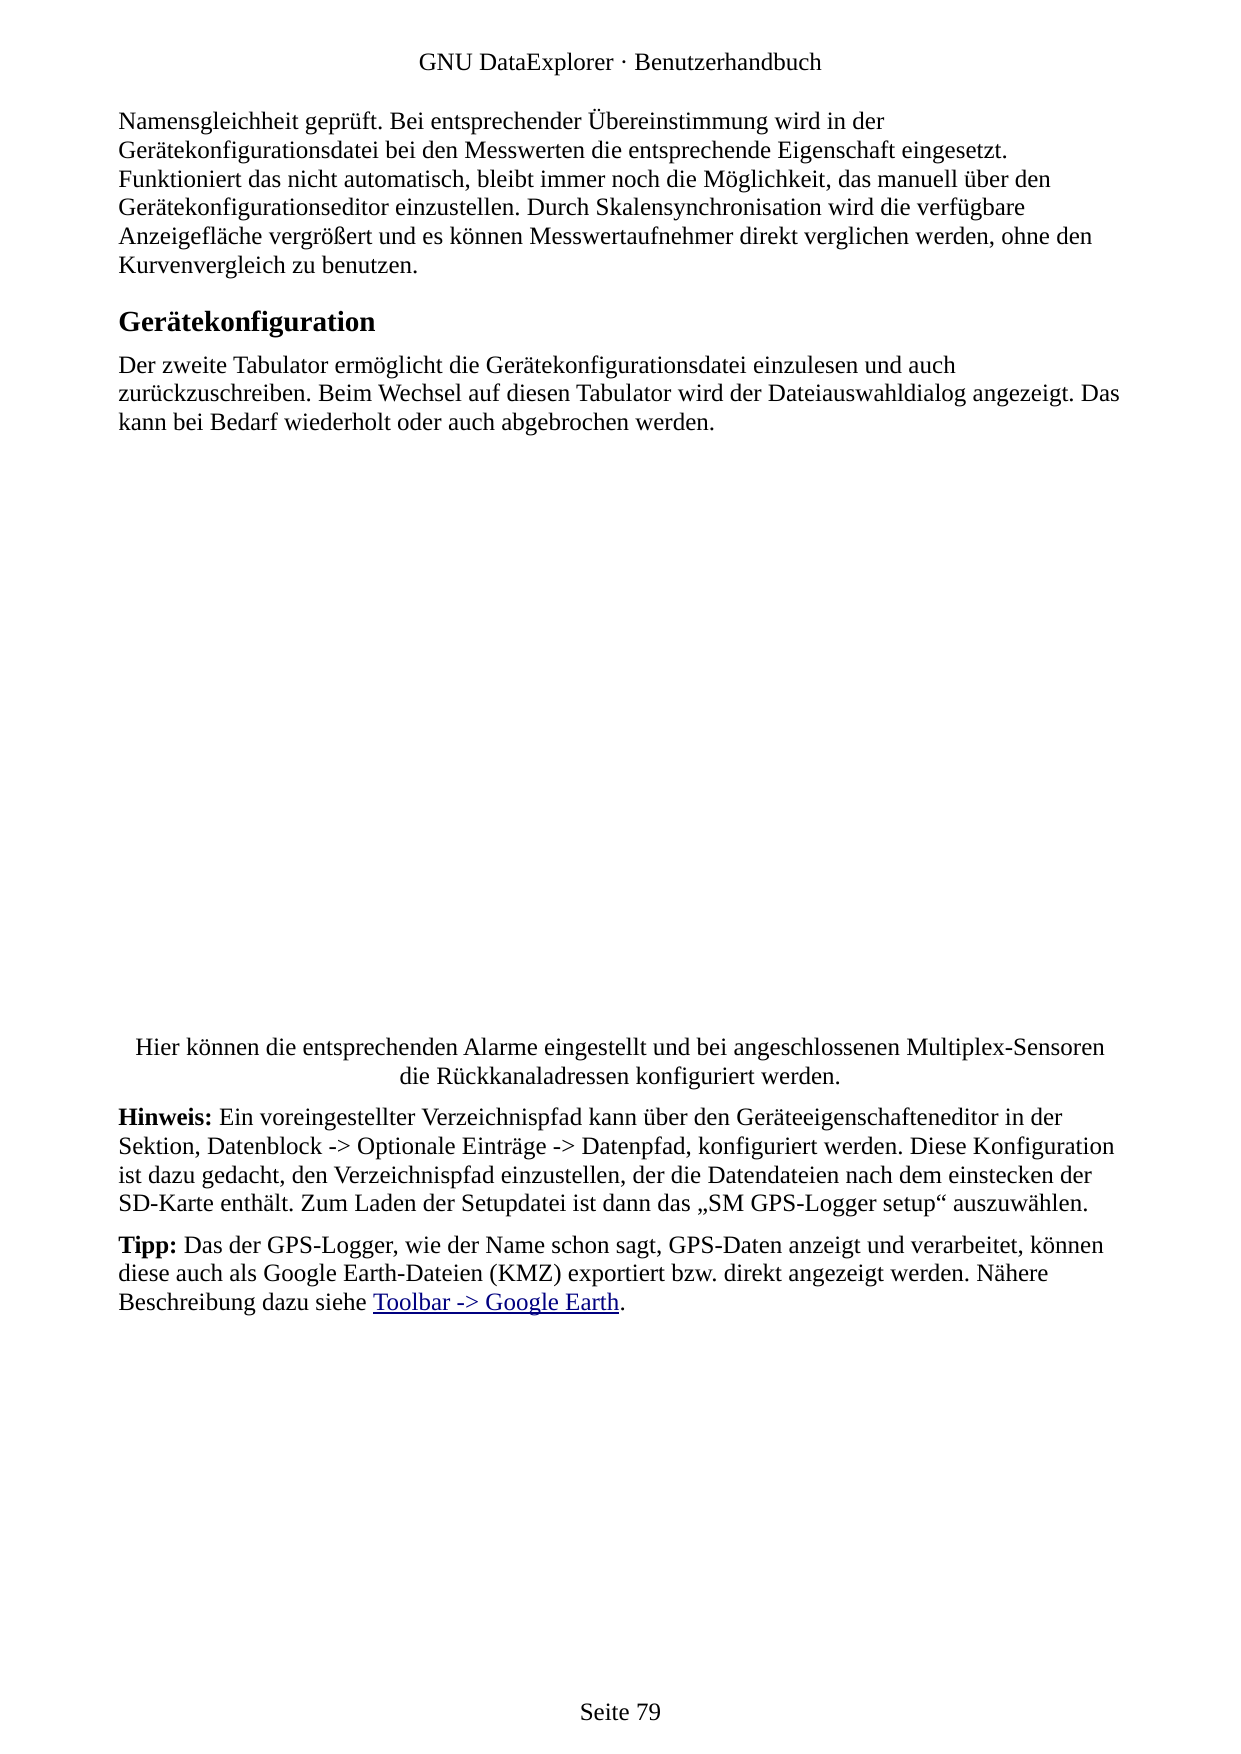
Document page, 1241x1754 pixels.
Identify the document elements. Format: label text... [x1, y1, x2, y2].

text Tipp: Das der GPS-Logger, wie der Name schon sagt, GPS-Daten anzeigt und verarbeitet, können diese auch als Google Earth-Dateien (KMZ) exportiert bzw. direkt angezeigt werden. Nähere Beschreibung dazu siehe Toolbar -> Google Earth. [118, 1230, 1122, 1316]
subtitle Gerätekonfiguration [118, 304, 1122, 337]
text Hier können die entsprechenden Alarme eingestellt und bei angeschlossenen Multiplex-Sensoren die Rückkanaladressen konfiguriert werden. [118, 448, 1122, 1090]
text Hinweis: Ein voreingestellter Verzeichnispfad kann über den Geräteeigenschafteneditor in der Sektion, Datenblock -> Optionale Einträge -> Datenpfad, konfiguriert werden. Diese Konfiguration ist dazu gedacht, den Verzeichnispfad einzustellen, der die Datendateien nach dem einstecken der SD-Karte enthält. Zum Laden der Setupdatei ist dann das „SM GPS-Logger setup“ auszuwählen. [118, 1102, 1122, 1217]
text Der zweite Tabulator ermöglicht die Gerätekonfigurationsdatei einzulesen und auch zurückzuschreiben. Beim Wechsel auf diesen Tabulator wird der Dateiauswahldialog angezeigt. Das kann bei Bedarf wiederholt oder auch abgebrochen werden. [118, 350, 1122, 436]
text Namensgleichheit geprüft. Bei entsprechender Übereinstimmung wird in der Gerätekonfigurationsdatei bei den Messwerten die entsprechende Eigenschaft eingesetzt. Funktioniert das nicht automatisch, bleibt immer noch die Möglichkeit, das manuell über den Gerätekonfigurationseditor einzustellen. Durch Skalensynchronisation wird die verfügbare Anzeigefläche vergrößert und es können Messwertaufnehmer direkt verglichen werden, ohne den Kurvenvergleich zu benutzen. [118, 106, 1122, 279]
